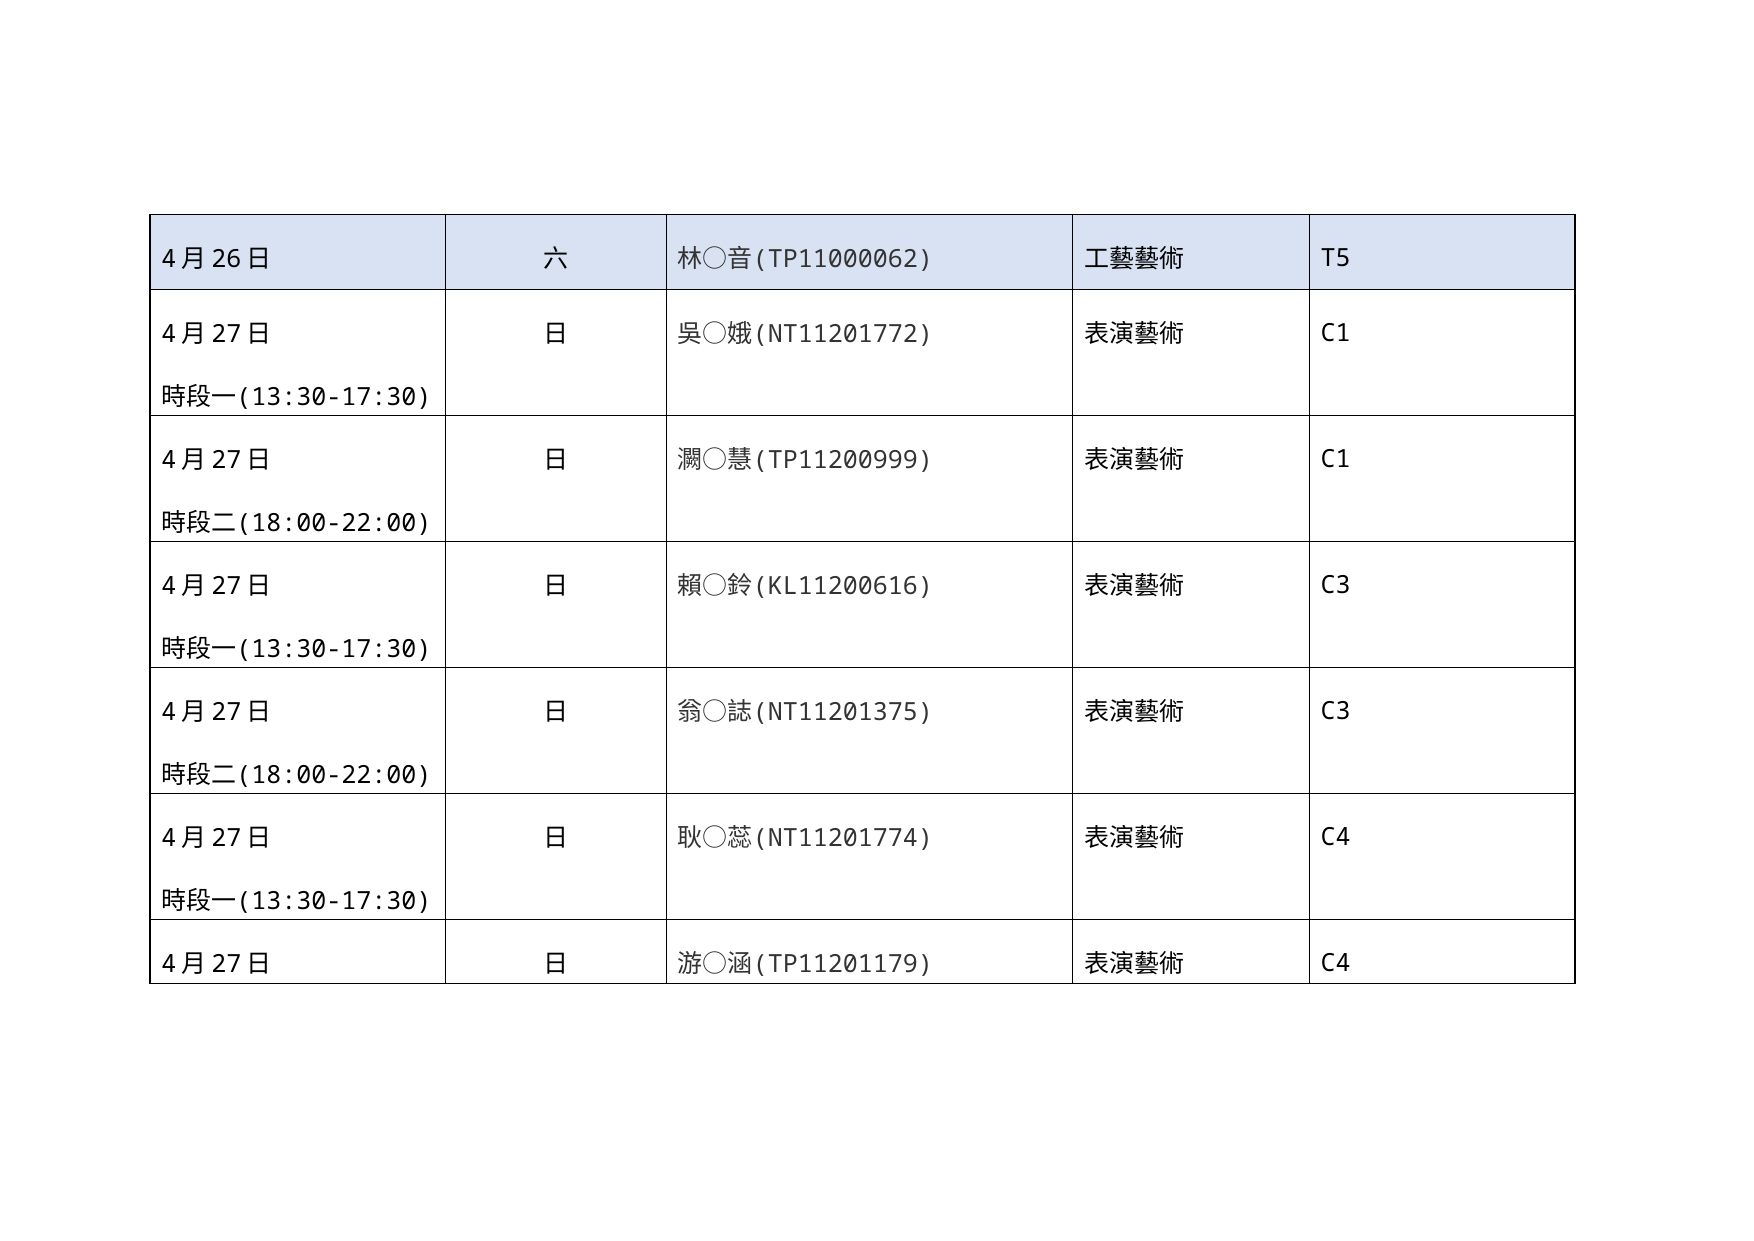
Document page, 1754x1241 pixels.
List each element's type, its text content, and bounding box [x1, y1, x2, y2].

table_cell 日 [446, 668, 666, 793]
table_cell 日 [446, 290, 666, 415]
table_cell C3 [1310, 668, 1574, 793]
table_cell C4 [1310, 794, 1574, 919]
table_cell 吳○娥(NT11201772) [667, 290, 1072, 415]
table_cell 翁○誌(NT11201375) [667, 668, 1072, 793]
table_cell 日 [446, 920, 666, 983]
table_cell 灍○慧(TP11200999) [667, 416, 1072, 541]
table_cell T5 [1310, 215, 1574, 289]
table_cell 六 [446, 215, 666, 289]
table_cell 耿○蕊(NT11201774) [667, 794, 1072, 919]
table_cell 游○涵(TP11201179) [667, 920, 1072, 983]
table_cell 表演藝術 [1073, 920, 1309, 983]
table_cell 表演藝術 [1073, 416, 1309, 541]
table_cell 4月26日 [151, 215, 445, 289]
table_cell 4月27日 [151, 920, 445, 983]
table_cell 表演藝術 [1073, 794, 1309, 919]
table_cell 日 [446, 542, 666, 667]
table_cell C1 [1310, 416, 1574, 541]
table_cell 表演藝術 [1073, 668, 1309, 793]
table_cell 表演藝術 [1073, 290, 1309, 415]
table_cell 日 [446, 416, 666, 541]
table_cell 4月27日 時段一(13:30-17:30) [151, 290, 445, 415]
table_cell 4月27日 時段一(13:30-17:30) [151, 794, 445, 919]
table_cell 表演藝術 [1073, 542, 1309, 667]
table_cell C4 [1310, 920, 1574, 983]
table_cell 賴○鈴(KL11200616) [667, 542, 1072, 667]
table_cell 4月27日 時段二(18:00-22:00) [151, 668, 445, 793]
table_cell 4月27日 時段二(18:00-22:00) [151, 416, 445, 541]
table_cell 工藝藝術 [1073, 215, 1309, 289]
table_cell C3 [1310, 542, 1574, 667]
table_cell 日 [446, 794, 666, 919]
table_cell 林○音(TP11000062) [667, 215, 1072, 289]
table_cell 4月27日 時段一(13:30-17:30) [151, 542, 445, 667]
table_cell C1 [1310, 290, 1574, 415]
